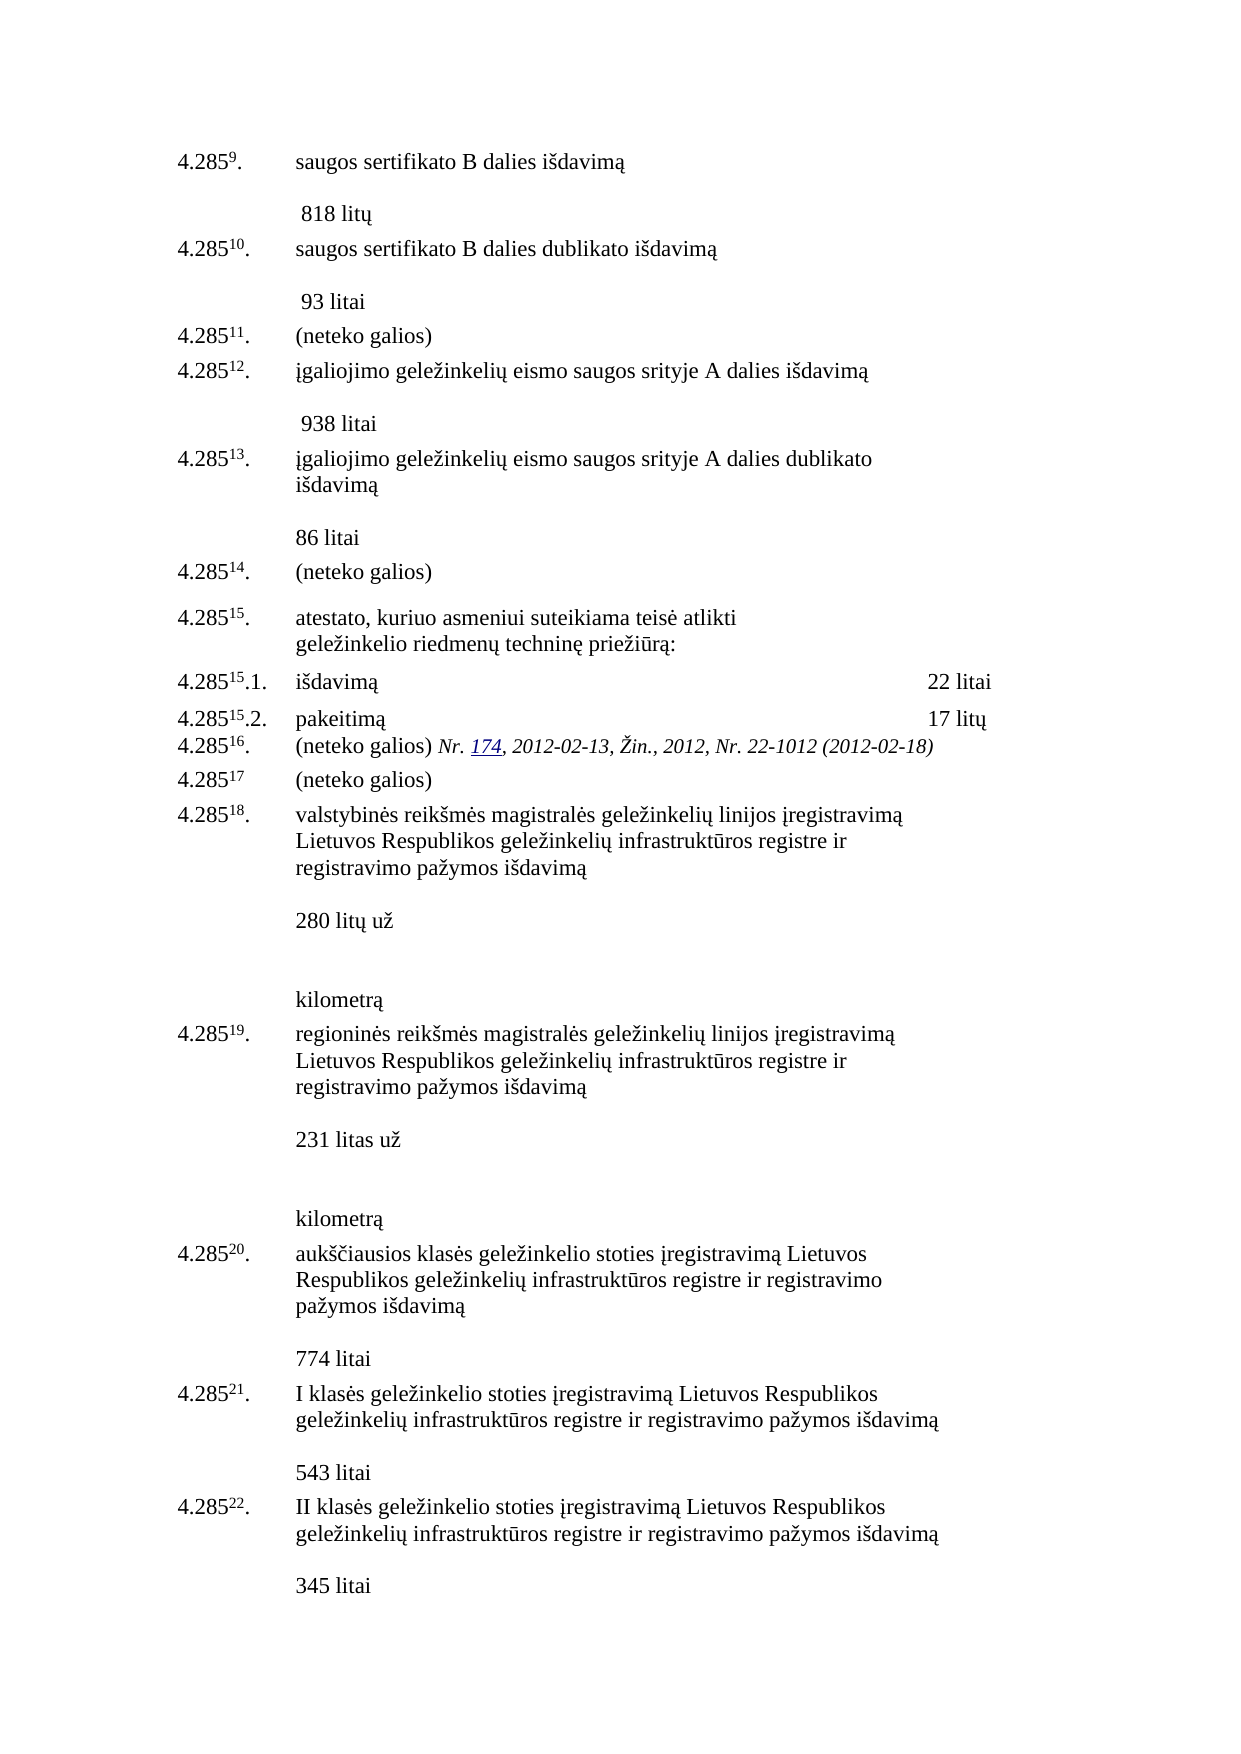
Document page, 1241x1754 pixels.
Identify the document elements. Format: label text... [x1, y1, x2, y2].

text 4.28513. įgaliojimo geležinkelių eismo saugos srityje A dalies dublikato išdavimą 86 litai [177, 444, 930, 550]
text 4.28510. saugos sertifikato B dalies dublikato išdavimą 93 litai [177, 235, 930, 314]
text 4.28514. (neteko galios) [177, 558, 1122, 585]
text 4.28516. (neteko galios) Nr. 174, 2012-02-13, Žin., 2012, Nr. 22-1012 (2012-02-18) [177, 732, 989, 758]
text 4.28519. regioninės reikšmės magistralės geležinkelių linijos įregistravimą Lietuvos Respublikos geležinkelių infrastruktūros registre ir registravimo pažymos išdavimą 231 litas už kilometrą [177, 1020, 945, 1231]
text geležinkelio riedmenų techninę priežiūrą: [177, 631, 1122, 657]
text 4.28511. (neteko galios) [177, 322, 1122, 349]
text 4.28515.1. išdavimą 22 litai [177, 657, 1122, 694]
text 4.28520. aukščiausios klasės geležinkelio stoties įregistravimą Lietuvos Respublikos geležinkelių infrastruktūros registre ir registravimo pažymos išdavimą 774 litai [177, 1239, 945, 1371]
text 4.28522. II klasės geležinkelio stoties įregistravimą Lietuvos Respublikos geležinkelių infrastruktūros registre ir registravimo pažymos išdavimą 345 litai [177, 1493, 945, 1599]
text 4.28521. I klasės geležinkelio stoties įregistravimą Lietuvos Respublikos geležinkelių infrastruktūros registre ir registravimo pažymos išdavimą 543 litai [177, 1380, 945, 1485]
text 4.28517 (neteko galios) [177, 767, 945, 793]
text 4.28515. atestato, kuriuo asmeniui suteikiama teisė atlikti [177, 593, 1122, 631]
text 4.28512. įgaliojimo geležinkelių eismo saugos srityje A dalies išdavimą 938 litai [177, 357, 930, 436]
text 4.2859. saugos sertifikato B dalies išdavimą 818 litų [177, 148, 930, 227]
text 4.28518. valstybinės reikšmės magistralės geležinkelių linijos įregistravimą Lietuvos Respublikos geležinkelių infrastruktūros registre ir registravimo pažymos išdavimą 280 litų už kilometrą [177, 801, 945, 1012]
text 4.28515.2. pakeitimą 17 litų [177, 694, 1122, 732]
